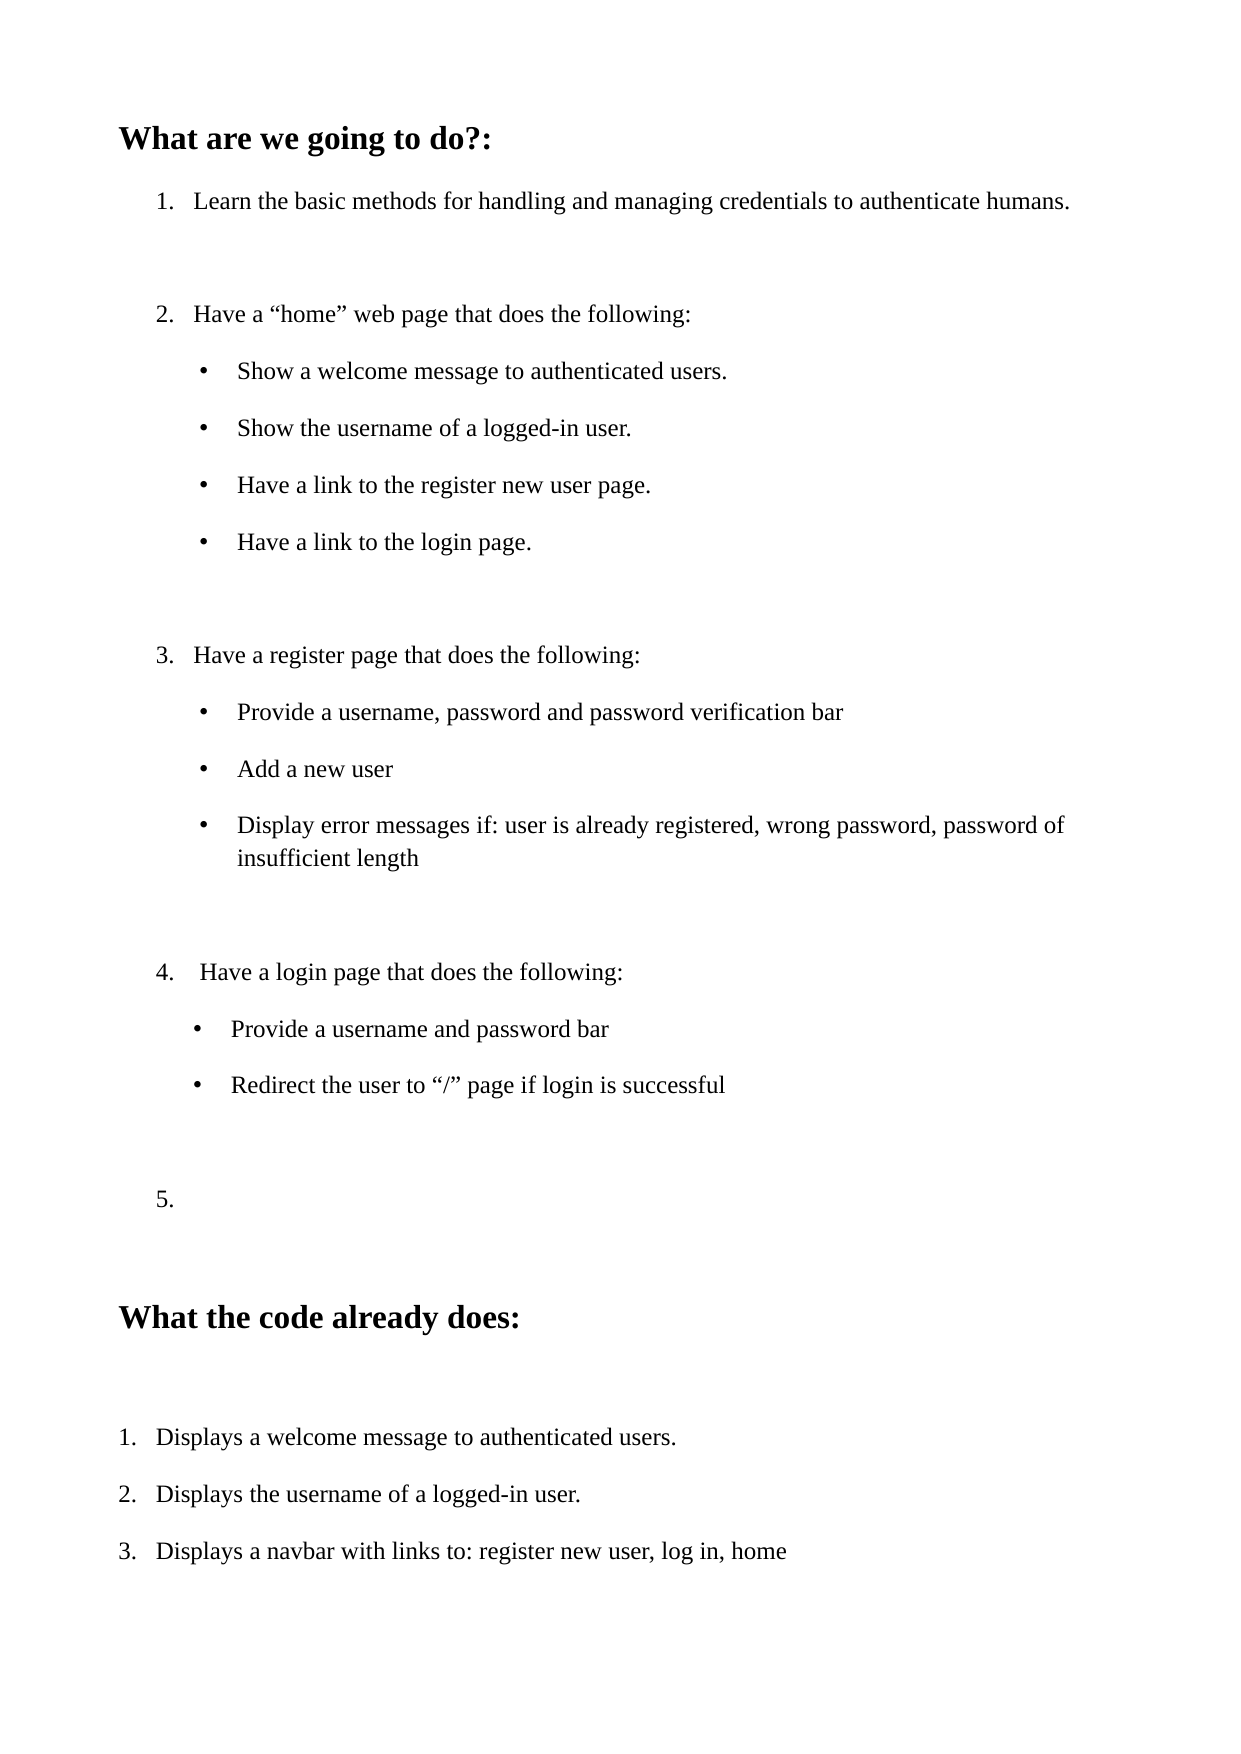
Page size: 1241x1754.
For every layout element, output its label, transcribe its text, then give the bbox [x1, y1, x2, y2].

list Display error messages if: user is already registered, wrong password, password of insufficient length [199, 810, 1122, 872]
list Add a new user [199, 754, 1122, 782]
list Show a welcome message to authenticated users. [199, 356, 1122, 385]
list Displays a welcome message to authenticated users. [118, 1422, 1122, 1451]
text What the code already does: [118, 1298, 1122, 1336]
list Have a link to the login page. [199, 527, 1122, 555]
list Learn the basic methods for handling and managing credentials to authenticate humans. [156, 186, 1122, 215]
list Show the username of a logged-in user. [199, 413, 1122, 442]
list Have a “home” web page that does the following: [156, 299, 1122, 328]
list Provide a username, password and password verification bar [199, 697, 1122, 726]
list Provide a username and password bar [193, 1014, 1122, 1042]
list Displays the username of a logged-in user. [118, 1479, 1122, 1508]
list Have a register page that does the following: [156, 640, 1122, 669]
list Have a login page that does the following: [156, 957, 1122, 986]
list Have a link to the register new user page. [199, 470, 1122, 498]
list Displays a navbar with links to: register new user, log in, home [118, 1536, 1122, 1564]
list Redirect the user to “/” page if login is successful [193, 1071, 1122, 1099]
text What are we going to do?: [118, 118, 1122, 156]
